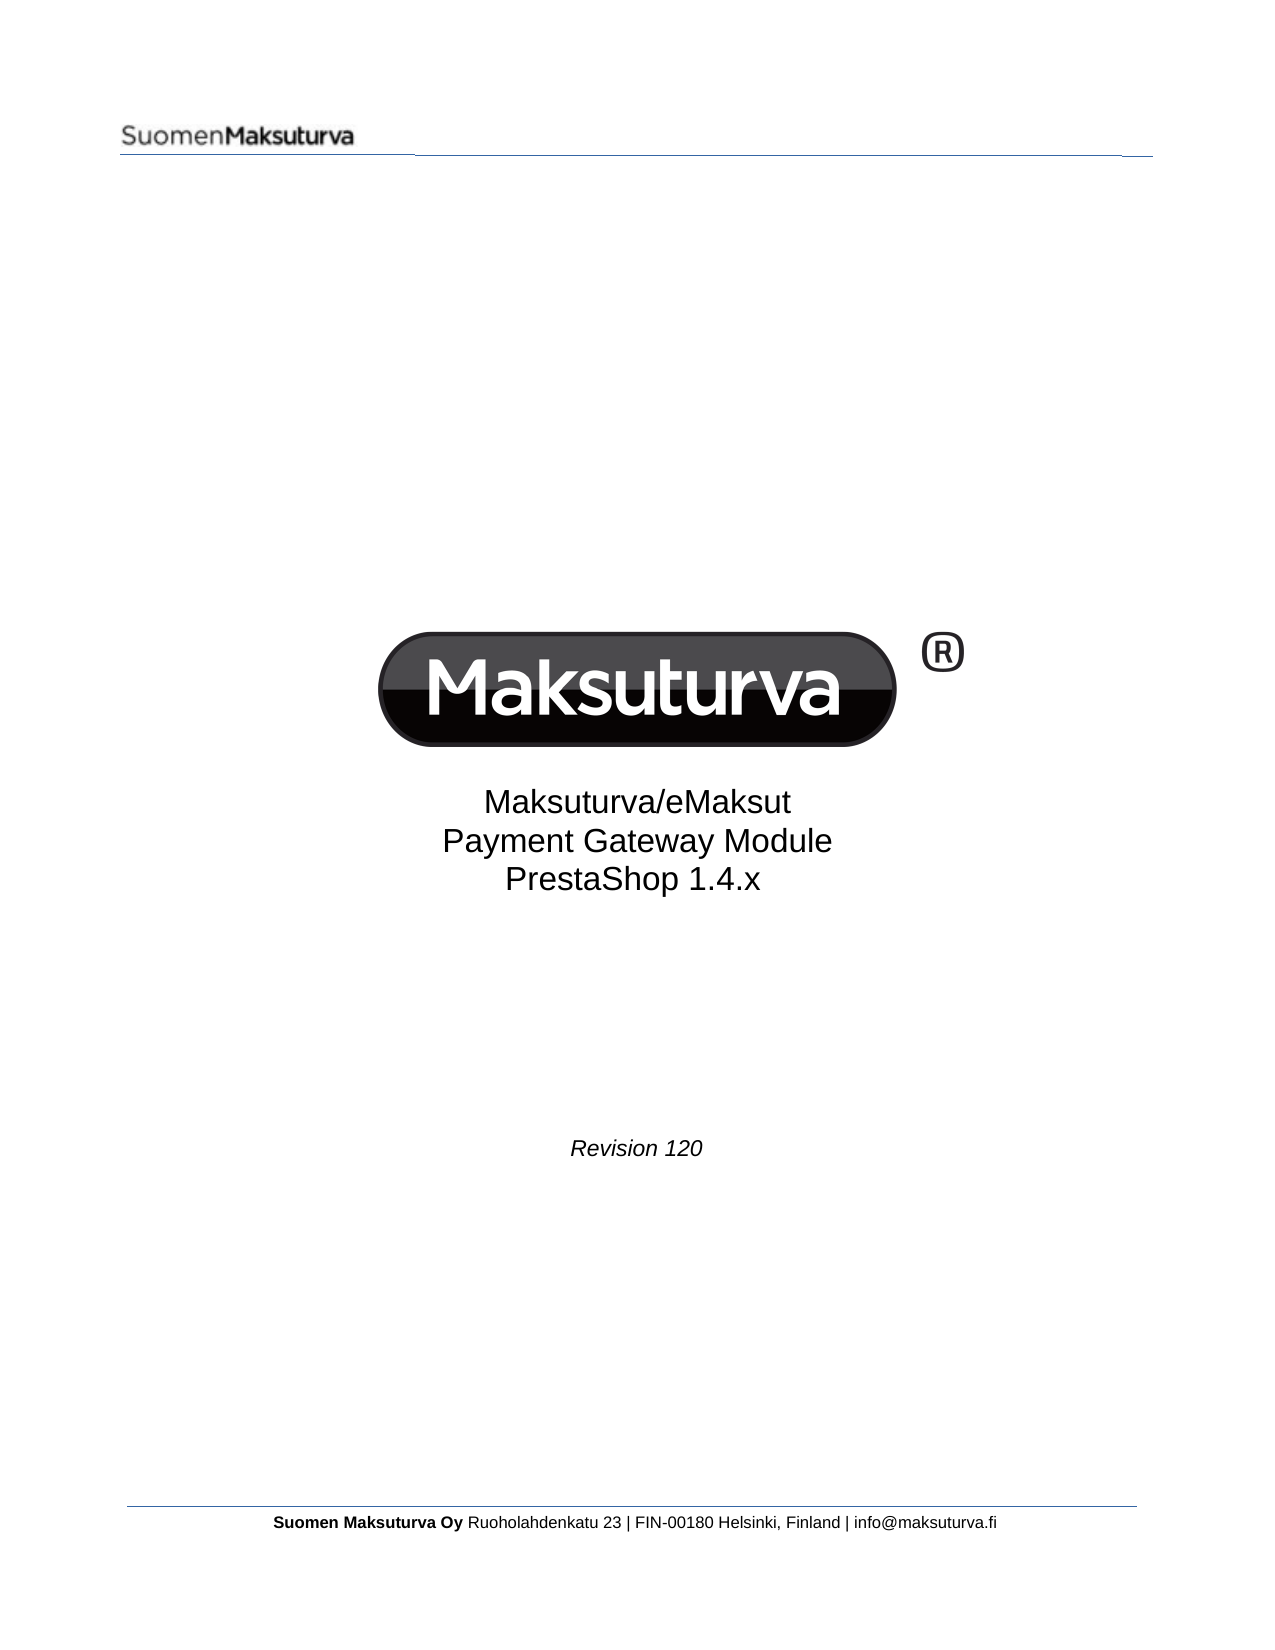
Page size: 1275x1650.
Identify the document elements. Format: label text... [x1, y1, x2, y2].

text Payment Gateway Module [118, 821, 1157, 859]
text Maksuturva/eMaksut [118, 782, 1157, 821]
picture [120, 124, 358, 147]
text PrestaShop 1.4.x [118, 859, 1157, 898]
text Revision 120 [118, 1135, 1157, 1161]
picture [306, 622, 969, 756]
